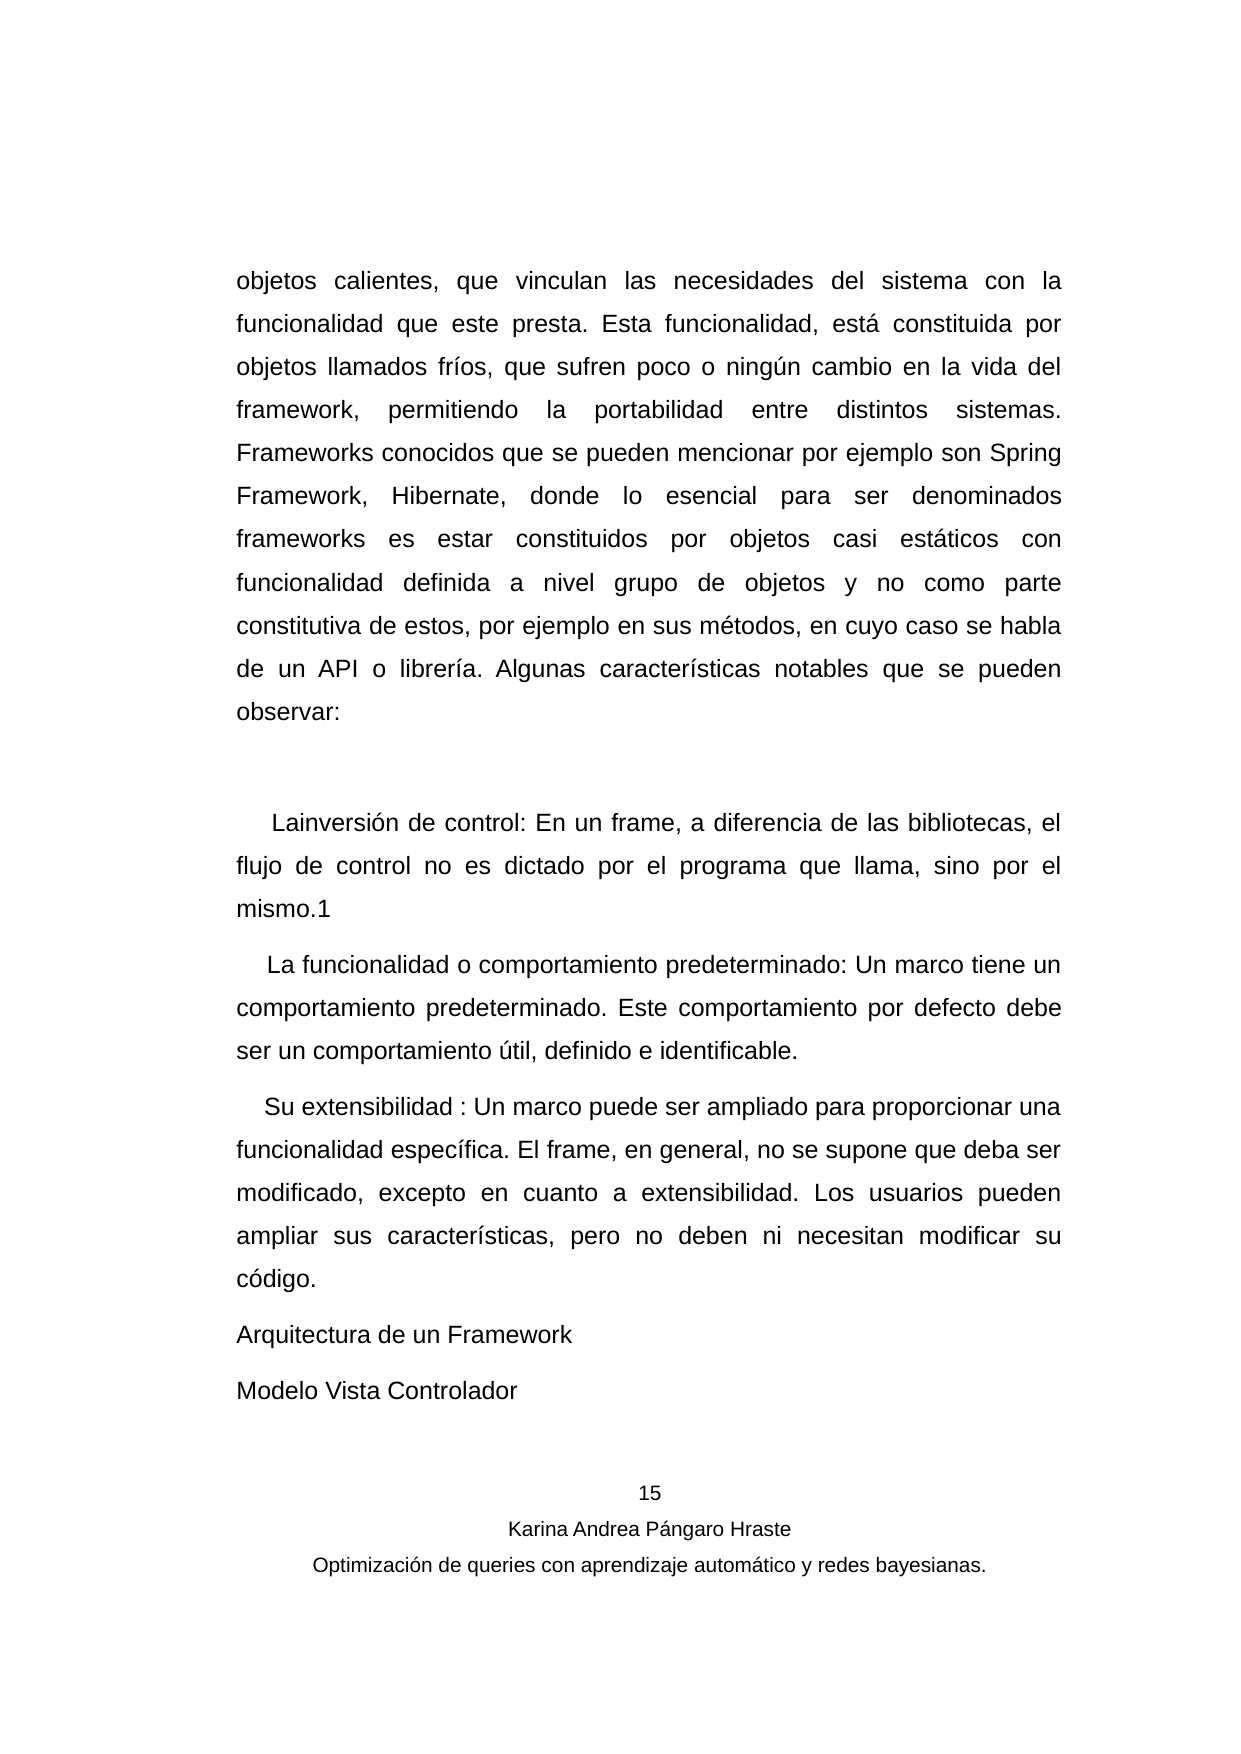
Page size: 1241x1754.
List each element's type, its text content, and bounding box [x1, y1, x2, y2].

text Arquitectura de un Framework [236, 1320, 1063, 1349]
text Su extensibilidad : Un marco puede ser ampliado para proporcionar una funcionalidad específica. El frame, en general, no se supone que deba ser modificado, excepto en cuanto a extensibilidad. Los usuarios pueden ampliar sus características, pero no deben ni necesitan modificar su código. [236, 1092, 1063, 1293]
text objetos calientes, que vinculan las necesidades del sistema con la funcionalidad que este presta. Esta funcionalidad, está constituida por objetos llamados fríos, que sufren poco o ningún cambio en la vida del framework, permitiendo la portabilidad entre distintos sistemas. Frameworks conocidos que se pueden mencionar por ejemplo son Spring Framework, Hibernate, donde lo esencial para ser denominados frameworks es estar constituidos por objetos casi estáticos con funcionalidad definida a nivel grupo de objetos y no como parte constitutiva de estos, por ejemplo en sus métodos, en cuyo caso se habla de un API o librería. Algunas características notables que se pueden observar: [236, 266, 1063, 726]
text La funcionalidad o comportamiento predeterminado: Un marco tiene un comportamiento predeterminado. Este comportamiento por defecto debe ser un comportamiento útil, definido e identificable. [236, 950, 1063, 1065]
text Modelo Vista Controlador [236, 1376, 1063, 1404]
text Lainversión de control: En un frame, a diferencia de las bibliotecas, el flujo de control no es dictado por el programa que llama, sino por el mismo.1 [236, 808, 1063, 923]
